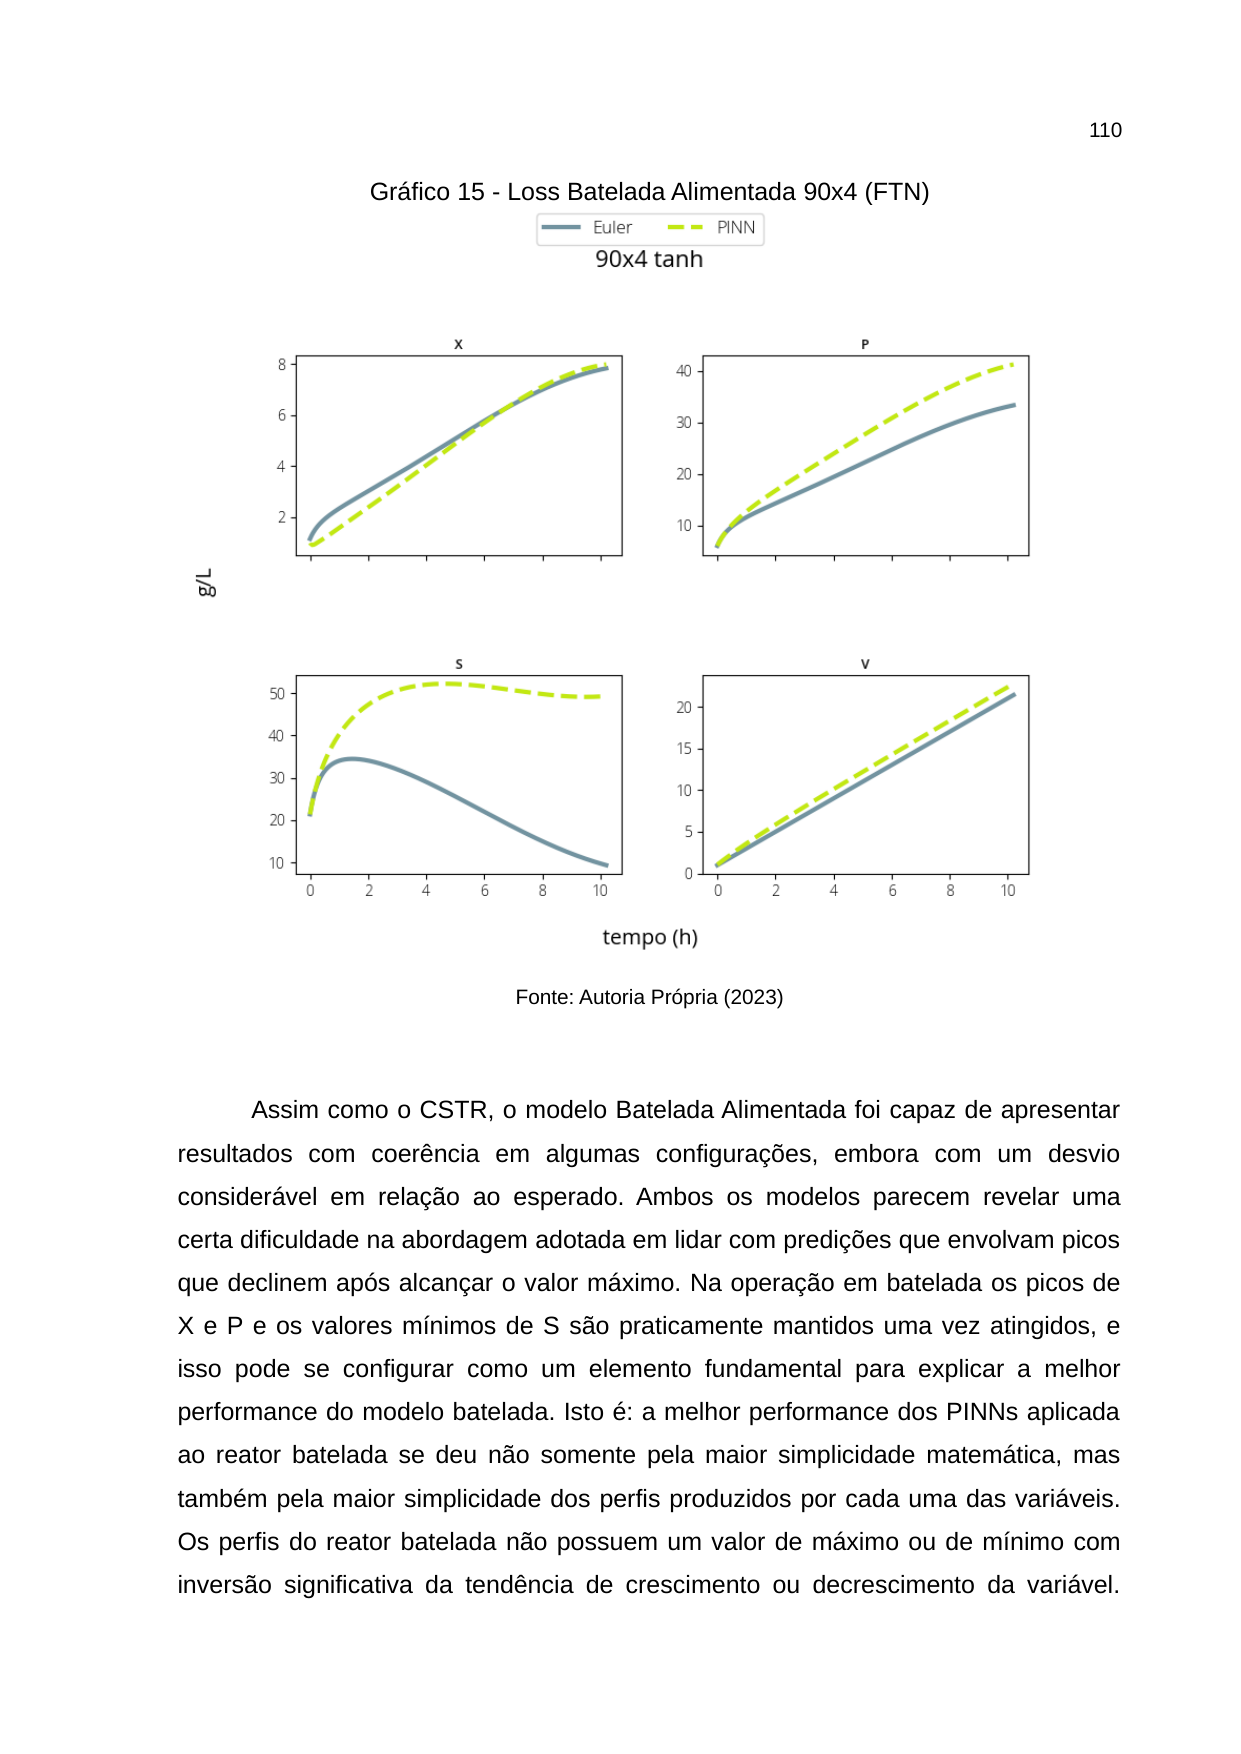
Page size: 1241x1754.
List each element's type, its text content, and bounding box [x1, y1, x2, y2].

text Gráfico 15 - Loss Batelada Alimentada 90x4 (FTN) [177, 177, 1122, 205]
picture [177, 205, 1123, 957]
text Fonte: Autoria Própria (2023) [177, 985, 1122, 1009]
text Assim como o CSTR, o modelo Batelada Alimentada foi capaz de apresentar resultados com coerência em algumas configurações, embora com um desvio considerável em relação ao esperado. Ambos os modelos parecem revelar uma certa dificuldade na abordagem adotada em lidar com predições que envolvam picos que declinem após alcançar o valor máximo. Na operação em batelada os picos de X e P e os valores mínimos de S são praticamente mantidos uma vez atingidos, e isso pode se configurar como um elemento fundamental para explicar a melhor performance do modelo batelada. Isto é: a melhor performance dos PINNs aplicada ao reator batelada se deu não somente pela maior simplicidade matemática, mas também pela maior simplicidade dos perfis produzidos por cada uma das variáveis. Os perfis do reator batelada não possuem um valor de máximo ou de mínimo com inversão significativa da tendência de crescimento ou decrescimento da variável. [177, 1095, 1122, 1598]
